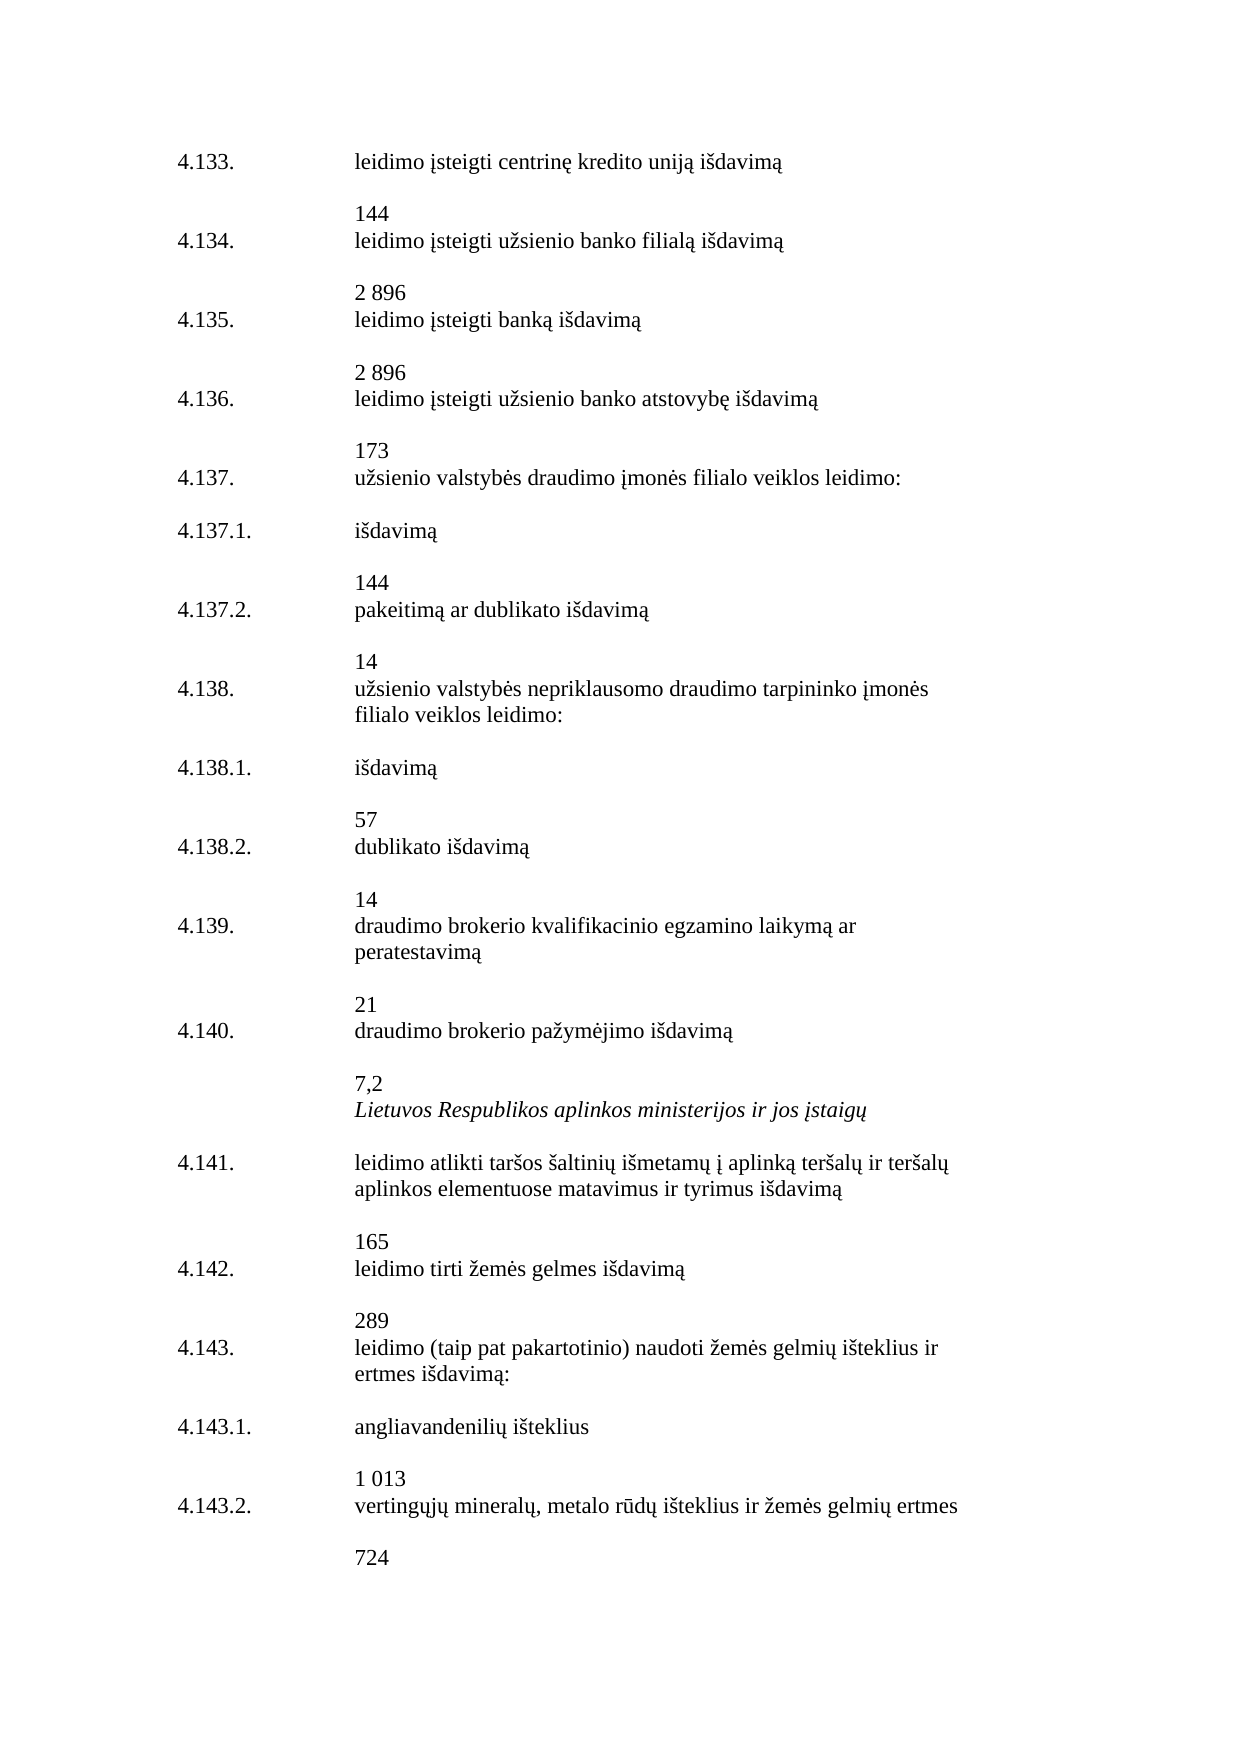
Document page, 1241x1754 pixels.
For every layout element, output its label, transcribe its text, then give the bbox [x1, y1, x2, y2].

text 4.134. leidimo įsteigti užsienio banko filialą išdavimą 2 896 [177, 227, 975, 306]
text 4.138.2. dublikato išdavimą 14 [177, 833, 975, 912]
text 4.135. leidimo įsteigti banką išdavimą 2 896 [177, 306, 975, 385]
text 4.137.1. išdavimą 144 [177, 517, 975, 596]
text 4.142. leidimo tirti žemės gelmes išdavimą 289 [177, 1254, 975, 1334]
text ertmes išdavimą: [354, 1360, 975, 1413]
text 4.139. draudimo brokerio kvalifikacinio egzamino laikymą ar [177, 912, 975, 938]
text aplinkos elementuose matavimus ir tyrimus išdavimą 165 [354, 1176, 975, 1254]
text 4.143. leidimo (taip pat pakartotinio) naudoti žemės gelmių išteklius ir [177, 1334, 975, 1360]
text 4.137.2. pakeitimą ar dublikato išdavimą 14 [177, 596, 975, 675]
text 4.141. leidimo atlikti taršos šaltinių išmetamų į aplinką teršalų ir teršalų [177, 1149, 975, 1176]
text 4.138. užsienio valstybės nepriklausomo draudimo tarpininko įmonės [177, 675, 975, 701]
text 4.138.1. išdavimą 57 [177, 754, 975, 833]
text 4.140. draudimo brokerio pažymėjimo išdavimą 7,2 [177, 1017, 975, 1096]
text peratestavimą 21 [354, 938, 975, 1017]
text Lietuvos Respublikos aplinkos ministerijos ir jos įstaigų [354, 1096, 975, 1149]
text 4.133. leidimo įsteigti centrinę kredito uniją išdavimą 144 [177, 148, 975, 227]
text 4.137. užsienio valstybės draudimo įmonės filialo veiklos leidimo: [177, 464, 975, 517]
text 4.143.1. angliavandenilių išteklius 1 013 [177, 1413, 975, 1492]
text 4.143.2. vertingųjų mineralų, metalo rūdų išteklius ir žemės gelmių ertmes 724 [177, 1492, 975, 1571]
text 4.136. leidimo įsteigti užsienio banko atstovybę išdavimą 173 [177, 385, 975, 464]
text filialo veiklos leidimo: [354, 701, 975, 754]
